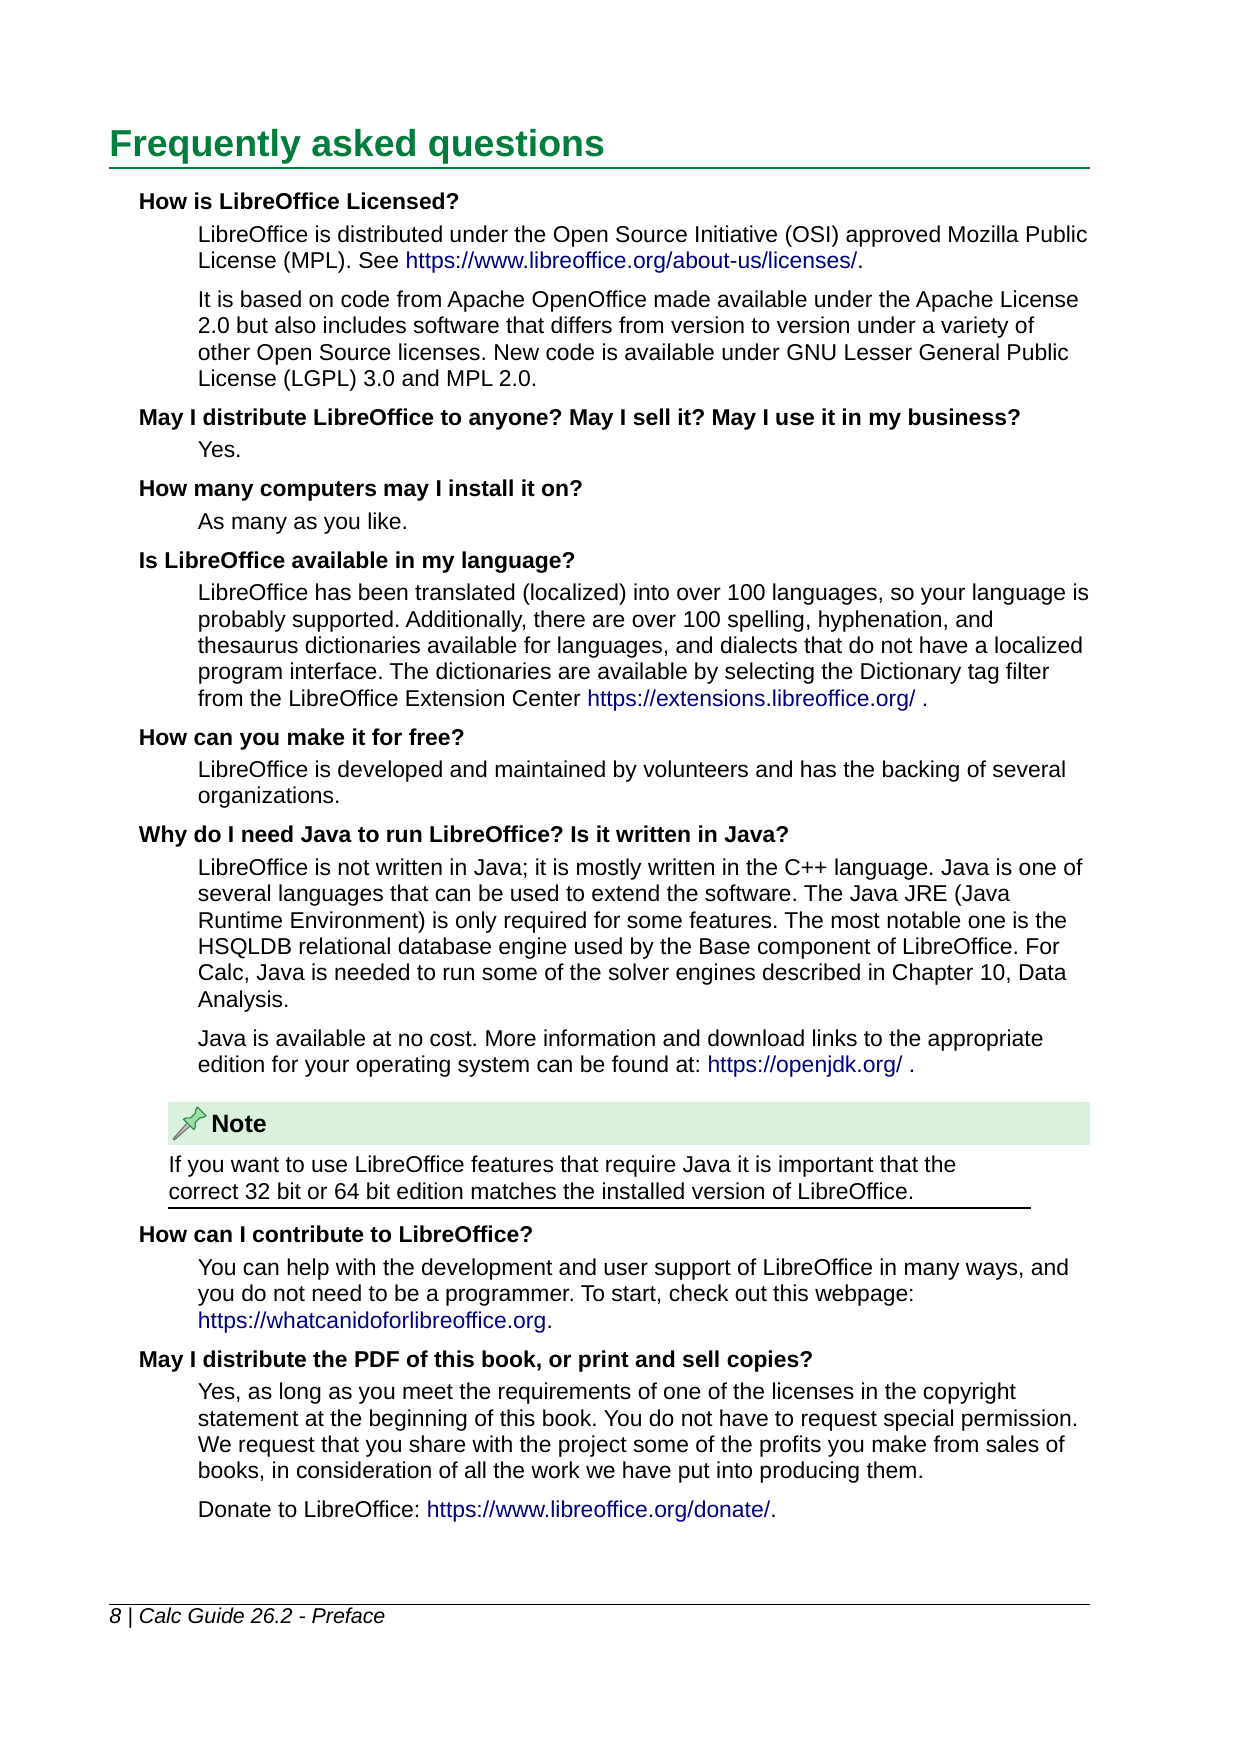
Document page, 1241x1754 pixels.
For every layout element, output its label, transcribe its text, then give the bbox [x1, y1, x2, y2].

text LibreOffice is distributed under the Open Source Initiative (OSI) approved Mozilla Public License (MPL). See https://www.libreoffice.org/about-us/licenses/. [198, 221, 1090, 273]
text How is LibreOffice Licensed? [139, 188, 1090, 214]
text Is LibreOffice available in my language? [139, 547, 1090, 573]
text Why do I need Java to run LibreOffice? Is it written in Java? [139, 821, 1090, 848]
text May I distribute the PDF of this book, or print and sell copies? [139, 1346, 1090, 1372]
text How many computers may I install it on? [139, 475, 1090, 502]
text How can you make it for free? [139, 723, 1090, 750]
text Yes. [198, 436, 1090, 463]
subtitle Frequently asked questions [109, 121, 1090, 167]
text May I distribute LibreOffice to anyone? May I sell it? May I use it in my business? [139, 404, 1090, 430]
text LibreOffice has been translated (localized) into over 100 languages, so your language is probably supported. Additionally, there are over 100 spelling, hyphenation, and thesaurus dictionaries available for languages, and dialects that do not have a localized program interface. The dictionaries are available by selecting the Dictionary tag filter from the LibreOffice Extension Center https://extensions.libreoffice.org/ . [198, 579, 1090, 711]
text As many as you like. [198, 508, 1090, 534]
text LibreOffice is not written in Java; it is mostly written in the C++ language. Java is one of several languages that can be used to extend the software. The Java JRE (Java Runtime Environment) is only required for some features. The most notable one is the HSQLDB relational database engine used by the Base component of LibreOffice. For Calc, Java is needed to run some of the solver engines described in Chapter 10, Data Analysis. [198, 854, 1090, 1012]
text Donate to LibreOffice: https://www.libreoffice.org/donate/. [198, 1496, 1090, 1522]
text If you want to use LibreOffice features that require Java it is important that the correct 32 bit or 64 bit edition matches the installed version of LibreOffice. [168, 1151, 1031, 1207]
text You can help with the development and user support of LibreOffice in many ways, and you do not need to be a programmer. To start, check out this webpage: https://whatcanidoforlibreoffice.org. [198, 1254, 1090, 1333]
text Java is available at no cost. More information and download links to the appropriate edition for your operating system can be found at: https://openjdk.org/ . [198, 1024, 1090, 1077]
text How can I contribute to LibreOffice? [139, 1221, 1090, 1248]
text It is based on code from Apache OpenOffice made available under the Apache License 2.0 but also includes software that differs from version to version under a variety of other Open Source licenses. New code is available under GNU Lesser General Public License (LGPL) 3.0 and MPL 2.0. [198, 286, 1090, 391]
text LibreOffice is developed and maintained by volunteers and has the backing of several organizations. [198, 756, 1090, 809]
text Yes, as long as you meet the requirements of one of the licenses in the copyright statement at the beginning of this book. You do not have to request special permission. We request that you share with the project some of the profits you make from sales of books, in consideration of all the work we have put into producing them. [198, 1378, 1090, 1484]
subtitle Note [168, 1102, 1090, 1145]
